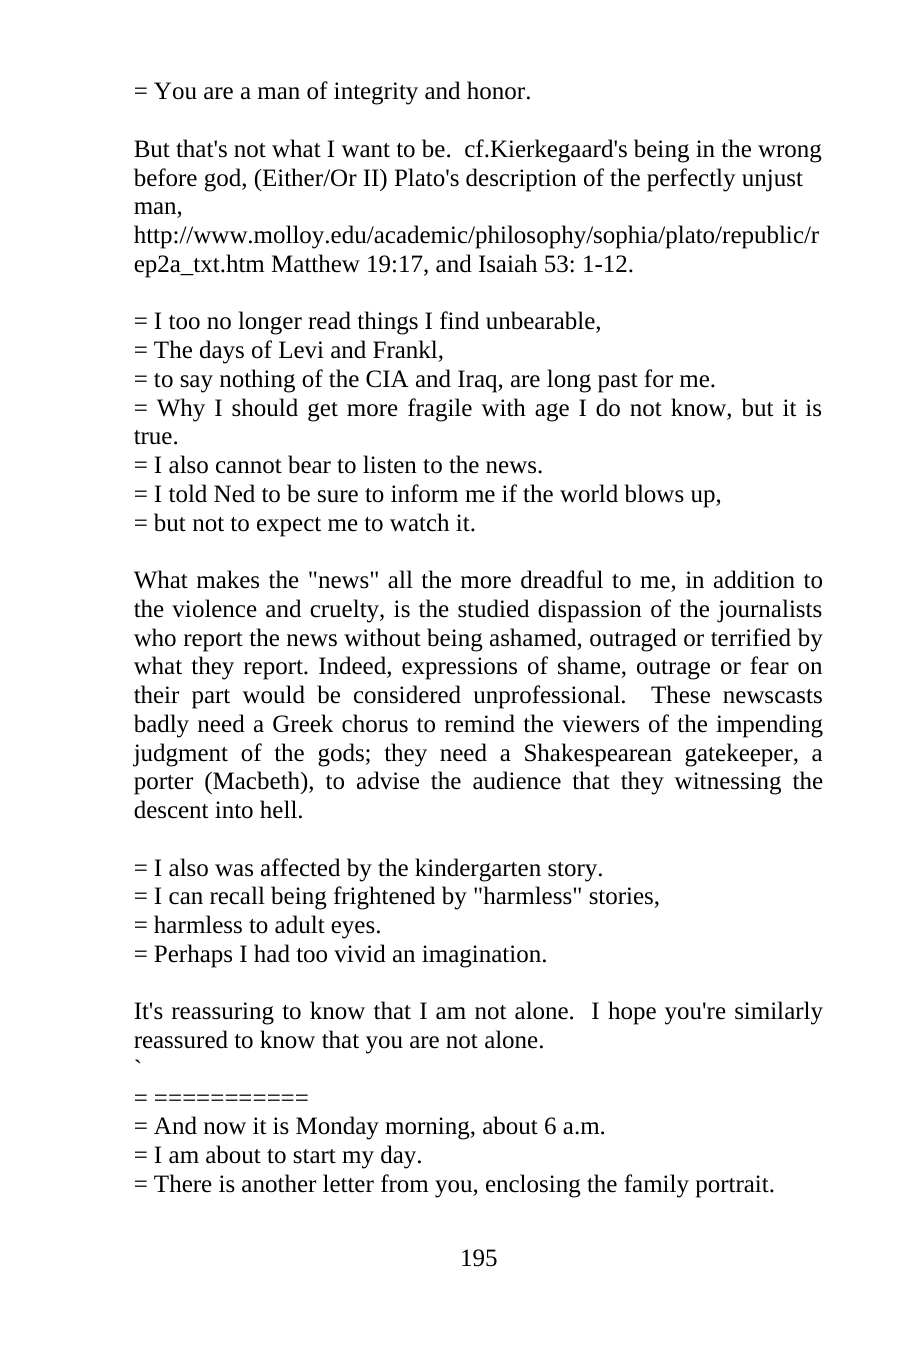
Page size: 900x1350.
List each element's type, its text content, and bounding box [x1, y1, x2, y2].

text = And now it is Monday morning, about 6 a.m. [133, 1111, 823, 1140]
text = harmless to adult eyes. [133, 910, 823, 939]
text But that's not what I want to be. cf.Kierkegaard's being in the wrong before god, (Either/Or II) Plato's description of the perfectly unjust man, http://www.molloy.edu/academic/philosophy/sophia/plato/republic/rep2a_txt.htm Matthew 19:17, and Isaiah 53: 1-12. [133, 134, 823, 278]
text = I am about to start my day. [133, 1140, 823, 1169]
text = Why I should get more fragile with age I do not know, but it is true. [133, 393, 823, 450]
text = There is another letter from you, enclosing the family portrait. [133, 1169, 823, 1198]
text = I too no longer read things I find unbearable, [133, 306, 823, 335]
text It's reassuring to know that I am not alone. I hope you're similarly reassured to know that you are not alone. [133, 996, 823, 1054]
text = I told Ned to be sure to inform me if the world blows up, [133, 479, 823, 508]
text = Perhaps I had too vivid an imagination. [133, 939, 823, 968]
text = The days of Levi and Frankl, [133, 335, 823, 364]
text = I also cannot bear to listen to the news. [133, 450, 823, 479]
text = You are a man of integrity and honor. [133, 76, 823, 105]
text = to say nothing of the CIA and Iraq, are long past for me. [133, 364, 823, 393]
text = but not to expect me to watch it. [133, 508, 823, 536]
text = I also was affected by the kindergarten story. [133, 853, 823, 881]
text = I can recall being frightened by "harmless" stories, [133, 881, 823, 910]
text ` [133, 1054, 823, 1083]
text = =========== [133, 1083, 823, 1111]
text What makes the "news" all the more dreadful to me, in addition to the violence and cruelty, is the studied dispassion of the journalists who report the news without being ashamed, outraged or terrified by what they report. Indeed, expressions of shame, outrage or fear on their part would be considered unprofessional. These newscasts badly need a Greek chorus to remind the viewers of the impending judgment of the gods; they need a Shakespearean gatekeeper, a porter (Macbeth), to advise the audience that they witnessing the descent into hell. [133, 565, 823, 824]
